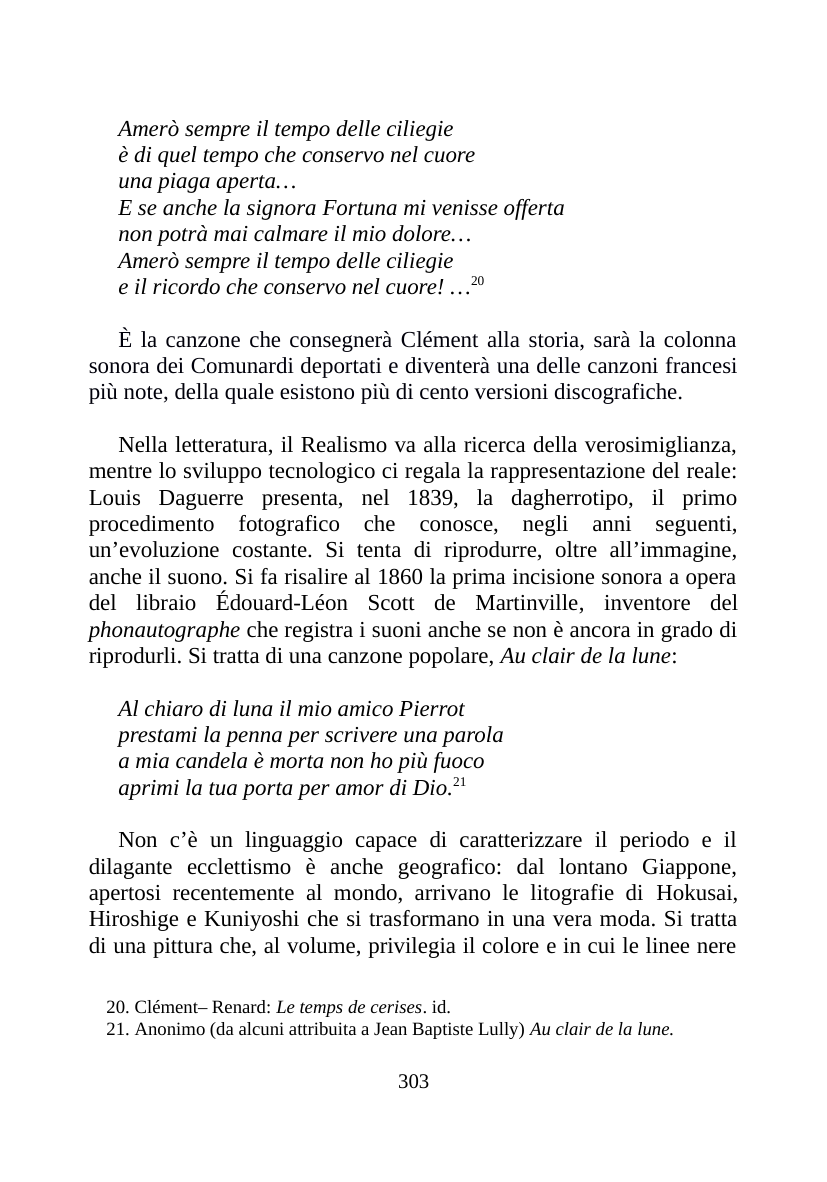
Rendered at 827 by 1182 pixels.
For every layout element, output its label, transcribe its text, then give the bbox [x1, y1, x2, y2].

text Clément– Renard: Le temps de cerises. id. [88, 996, 738, 1017]
text Amerò sempre il tempo delle ciliegie [88, 247, 738, 273]
text È la canzone che consegnerà Clément alla storia, sarà la colonna sonora dei Comunardi deportati e diventerà una delle canzoni francesi più note, della quale esistono più di cento versioni discografiche. [88, 326, 738, 405]
text Non c’è un linguaggio capace di caratterizzare il periodo e il dilagante ecclettismo è anche geografico: dal lontano Giappone, apertosi recentemente al mondo, arrivano le litografie di Hokusai, Hiroshige e Kuniyoshi che si trasformano in una vera moda. Si tratta di una pittura che, al volume, privilegia il colore e in cui le linee nere [88, 826, 738, 958]
text aprimi la tua porta per amor di Dio. [88, 774, 738, 800]
text prestami la penna per scrivere una parola [88, 721, 738, 747]
text Amerò sempre il tempo delle ciliegie [88, 115, 738, 141]
text e il ricordo che conservo nel cuore! … [88, 273, 738, 299]
text a mia candela è morta non ho più fuoco [88, 747, 738, 774]
text è di quel tempo che conservo nel cuore [88, 141, 738, 168]
text non potrà mai calmare il mio dolore… [88, 220, 738, 247]
text E se anche la signora Fortuna mi venisse offerta [88, 194, 738, 220]
text Al chiaro di luna il mio amico Pierrot [88, 695, 738, 721]
text Anonimo (da alcuni attribuita a Jean Baptiste Lully) Au clair de la lune. [88, 1017, 738, 1039]
text Nella letteratura, il Realismo va alla ricerca della verosimiglianza, mentre lo sviluppo tecnologico ci regala la rappresentazione del reale: Louis Daguerre presenta, nel 1839, la dagherrotipo, il primo procedimento fotografico che conosce, negli anni seguenti, un’evoluzione costante. Si tenta di riprodurre, oltre all’immagine, anche il suono. Si fa risalire al 1860 la prima incisione sonora a opera del libraio Édouard-Léon Scott de Martinville, inventore del phonautographe che registra i suoni anche se non è ancora in grado di riprodurli. Si tratta di una canzone popolare, Au clair de la lune: [88, 431, 738, 668]
text una piaga aperta… [88, 168, 738, 194]
